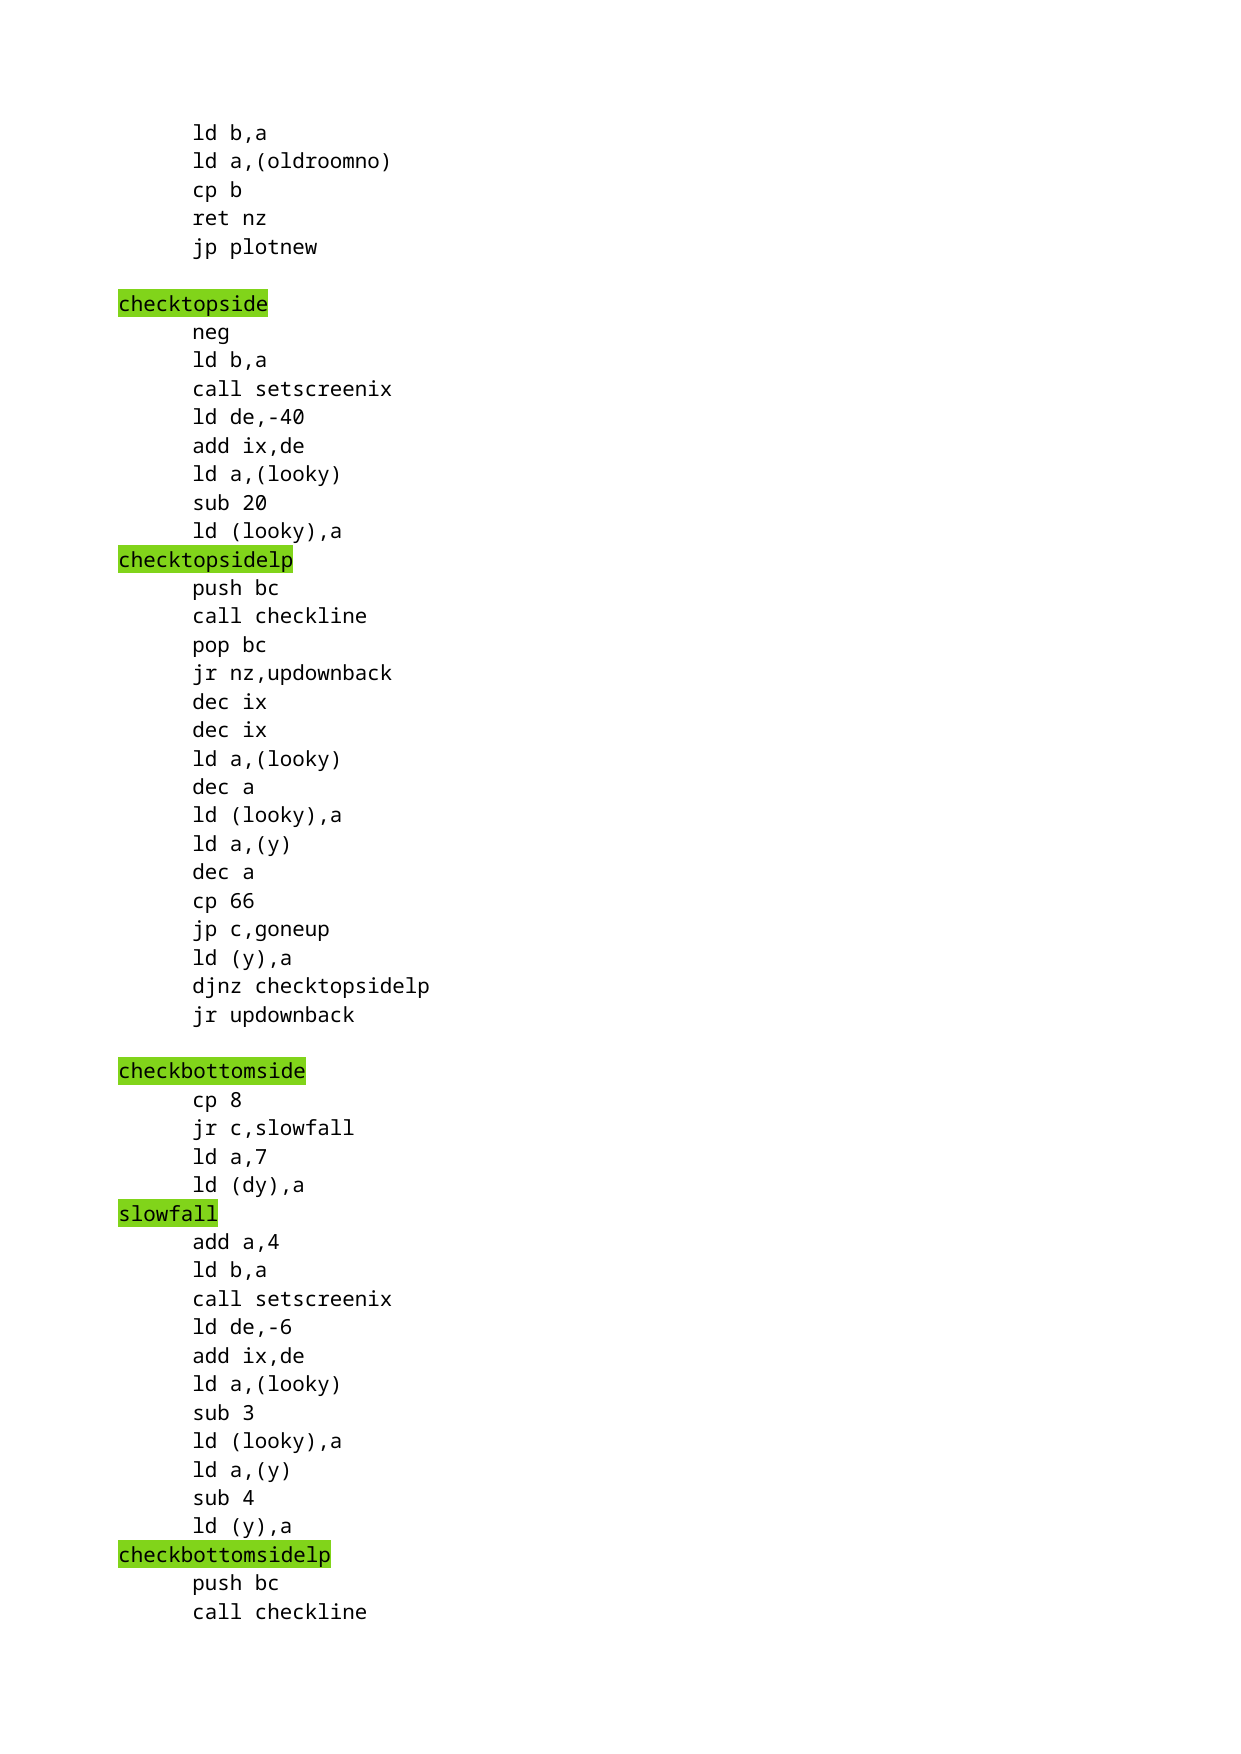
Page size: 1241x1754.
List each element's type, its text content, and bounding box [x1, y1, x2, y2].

text sub 4 [118, 1483, 1122, 1512]
text cp b [118, 175, 1122, 203]
text neg [118, 317, 1122, 346]
text jp plotnew [118, 232, 1122, 260]
text jr nz,updownback [118, 658, 1122, 687]
text checkbottomsidelp [118, 1540, 1122, 1568]
text jp c,goneup [118, 914, 1122, 943]
text ld (y),a [118, 943, 1122, 971]
text ld a,(y) [118, 1455, 1122, 1483]
text push bc [118, 1568, 1122, 1597]
text ld a,(y) [118, 829, 1122, 857]
text add a,4 [118, 1227, 1122, 1256]
text ld (looky),a [118, 516, 1122, 545]
text dec a [118, 857, 1122, 886]
text jr c,slowfall [118, 1113, 1122, 1142]
text ld (looky),a [118, 1426, 1122, 1455]
text jr updownback [118, 1000, 1122, 1028]
text checkbottomside [118, 1057, 1122, 1085]
text cp 8 [118, 1085, 1122, 1113]
text slowfall [118, 1199, 1122, 1227]
text pop bc [118, 630, 1122, 658]
text call checkline [118, 602, 1122, 630]
text call setscreenix [118, 374, 1122, 402]
text sub 20 [118, 488, 1122, 516]
text checktopsidelp [118, 545, 1122, 573]
text add ix,de [118, 431, 1122, 459]
text dec ix [118, 715, 1122, 744]
text call checkline [118, 1597, 1122, 1625]
text add ix,de [118, 1341, 1122, 1369]
text ld b,a [118, 118, 1122, 147]
text ld a,(looky) [118, 744, 1122, 772]
text ld de,-40 [118, 402, 1122, 431]
text call setscreenix [118, 1284, 1122, 1312]
text ld de,-6 [118, 1312, 1122, 1341]
text ld (looky),a [118, 801, 1122, 829]
text cp 66 [118, 886, 1122, 914]
text ld (dy),a [118, 1170, 1122, 1199]
text ld (y),a [118, 1512, 1122, 1540]
text ld a,(oldroomno) [118, 147, 1122, 175]
text ld b,a [118, 1256, 1122, 1284]
text ld b,a [118, 346, 1122, 374]
text sub 3 [118, 1398, 1122, 1426]
text ld a,(looky) [118, 1369, 1122, 1398]
text push bc [118, 573, 1122, 602]
text dec ix [118, 687, 1122, 715]
text ld a,7 [118, 1142, 1122, 1170]
text checktopside [118, 289, 1122, 317]
text ret nz [118, 203, 1122, 232]
text djnz checktopsidelp [118, 971, 1122, 1000]
text ld a,(looky) [118, 459, 1122, 488]
text dec a [118, 772, 1122, 801]
